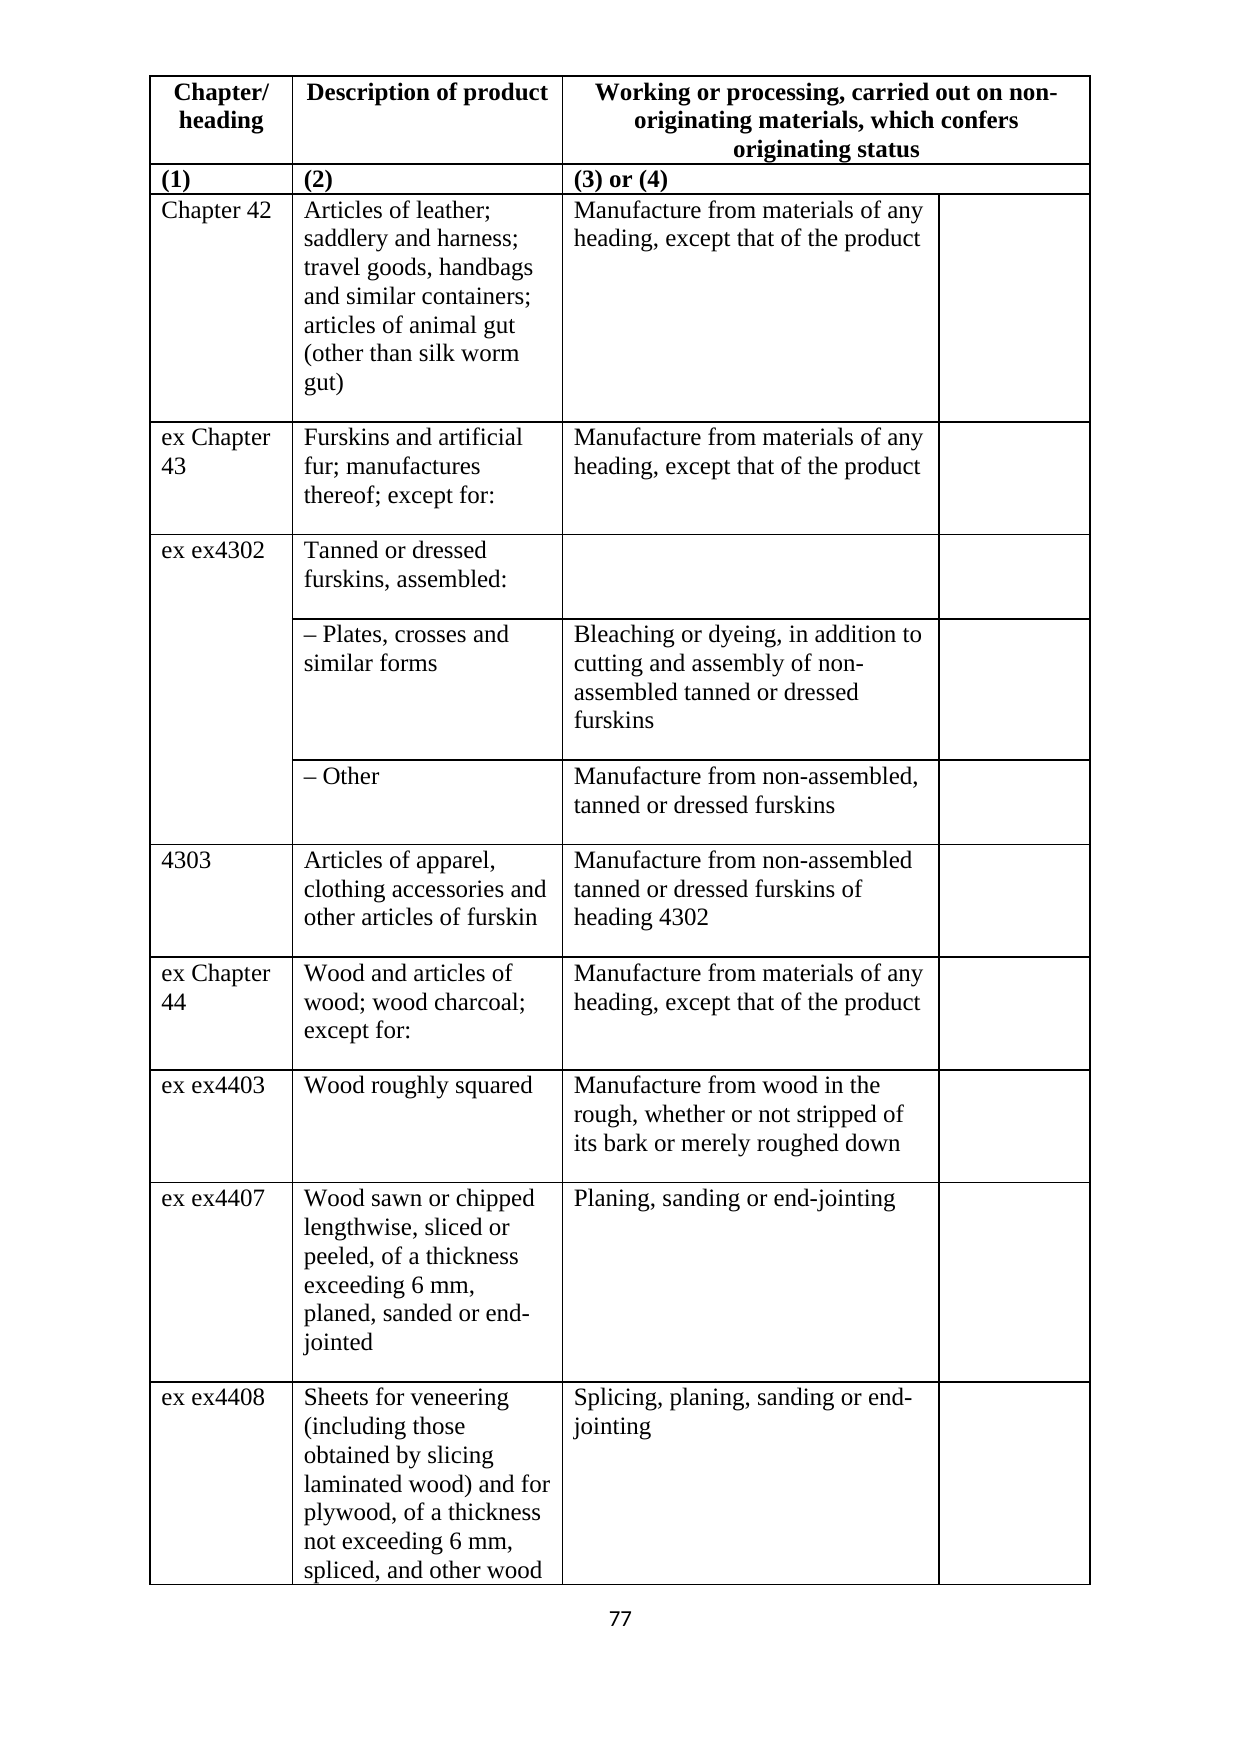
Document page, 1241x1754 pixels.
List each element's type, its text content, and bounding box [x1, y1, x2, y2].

table_cell Furskins and artificial fur; manufactures thereof; except for: [293, 423, 562, 534]
table_cell Manufacture from materials of any heading, except that of the product [563, 195, 938, 421]
table_cell Splicing, planing, sanding or end-jointing [563, 1383, 938, 1584]
table_cell – Plates, crosses and similar forms [293, 620, 562, 759]
table_cell ex ex4408 [151, 1383, 292, 1584]
table_cell Manufacture from non-assembled tanned or dressed furskins of heading 4302 [563, 845, 938, 956]
table_cell [940, 761, 1089, 843]
table_cell [940, 423, 1089, 534]
table_cell (3) or (4) [563, 165, 1089, 193]
table_cell [151, 618, 292, 759]
table_cell [940, 1071, 1089, 1182]
table_cell [940, 195, 1089, 421]
table_cell (1) [151, 165, 292, 193]
table_cell Tanned or dressed furskins, assembled: [293, 535, 562, 618]
table_cell Chapter 42 [151, 195, 292, 421]
table_cell (2) [293, 165, 562, 193]
table_cell ex Chapter 44 [151, 958, 292, 1069]
table_cell [151, 759, 292, 843]
table_cell [563, 535, 938, 618]
table_header Working or processing, carried out on non-originating materials, which confers originating status [563, 77, 1089, 163]
table_cell 4303 [151, 845, 292, 956]
table_cell Planing, sanding or end-jointing [563, 1183, 938, 1381]
table_cell – Other [293, 761, 562, 843]
table_cell [940, 620, 1089, 759]
table_cell Manufacture from non-assembled, tanned or dressed furskins [563, 761, 938, 843]
table_cell Manufacture from wood in the rough, whether or not stripped of its bark or merely roughed down [563, 1071, 938, 1182]
table_cell ex Chapter 43 [151, 423, 292, 534]
table_header Chapter/ heading [151, 77, 292, 163]
table_cell [940, 958, 1089, 1069]
table_cell Articles of leather; saddlery and harness; travel goods, handbags and similar containers; articles of animal gut (other than silk worm gut) [293, 195, 562, 421]
table_cell [940, 1183, 1089, 1381]
table_cell [940, 845, 1089, 956]
table_cell [940, 1383, 1089, 1584]
table_header Description of product [293, 77, 562, 163]
table_cell Articles of apparel, clothing accessories and other articles of furskin [293, 845, 562, 956]
table_cell [940, 535, 1089, 618]
table_cell Manufacture from materials of any heading, except that of the product [563, 423, 938, 534]
table_cell Wood sawn or chipped lengthwise, sliced or peeled, of a thickness exceeding 6 mm, planed, sanded or end-jointed [293, 1183, 562, 1381]
table_cell Wood roughly squared [293, 1071, 562, 1182]
table_cell Bleaching or dyeing, in addition to cutting and assembly of non-assembled tanned or dressed furskins [563, 620, 938, 759]
table_cell Wood and articles of wood; wood charcoal; except for: [293, 958, 562, 1069]
table_cell ex ex4407 [151, 1183, 292, 1381]
table_cell ex ex4302 [151, 535, 292, 618]
table_cell Sheets for veneering (including those obtained by slicing laminated wood) and for plywood, of a thickness not exceeding 6 mm, spliced, and other wood [293, 1383, 562, 1584]
table_cell ex ex4403 [151, 1071, 292, 1182]
table_cell Manufacture from materials of any heading, except that of the product [563, 958, 938, 1069]
